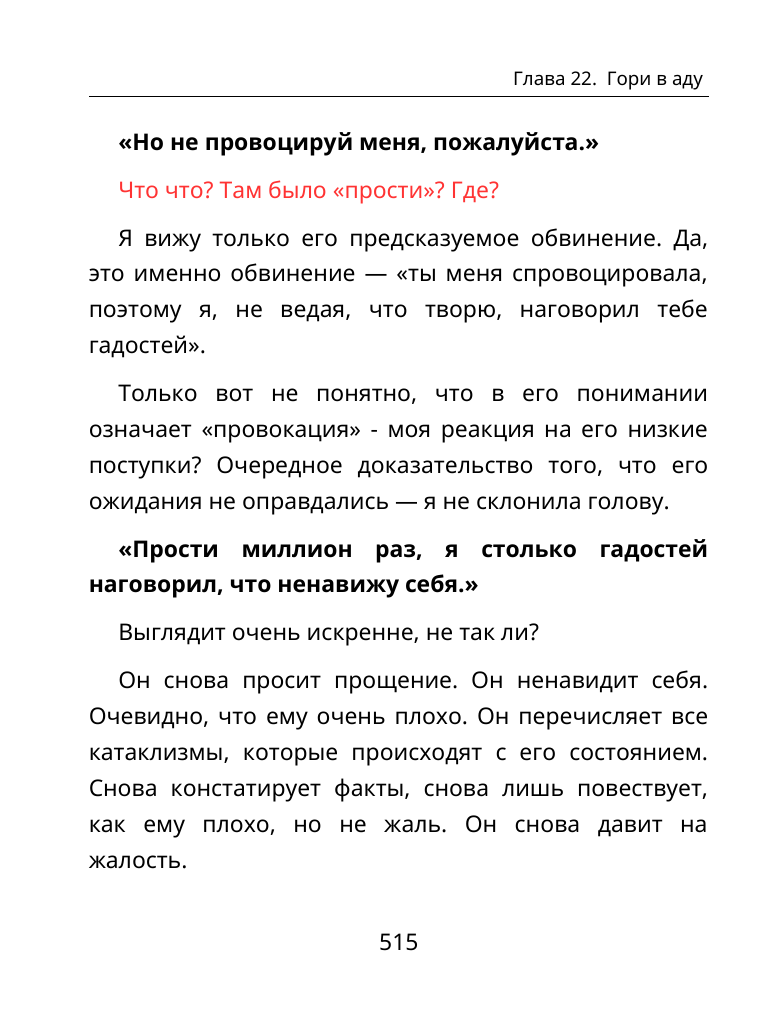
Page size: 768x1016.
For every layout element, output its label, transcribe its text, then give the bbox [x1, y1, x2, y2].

text Только вот не понятно, что в его понимании означает «провокация» - моя реакция на его низкие поступки? Очередное доказательство того, что его ожидания не оправдались — я не склонила голову. [88, 377, 709, 516]
text Я вижу только его предсказуемое обвинение. Да, это именно обвинение — «ты меня спровоцировала, поэтому я, не ведая, что творю, наговорил тебе гадостей». [88, 221, 709, 361]
text «Но не провоцируй меня, пожалуйста.» [88, 126, 709, 157]
text «Прости миллион раз, я столько гадостей наговорил, что ненавижу себя.» [88, 532, 709, 600]
text Он снова просит прощение. Он ненавидит себя. Очевидно, что ему очень плохо. Он перечисляет все катаклизмы, которые происходят с его состоянием. Снова констатирует факты, снова лишь повествует, как ему плохо, но не жаль. Он снова давит на жалость. [88, 664, 709, 875]
text Выглядит очень искренне, не так ли? [88, 616, 709, 647]
text Что что? Там было «прости»? Где? [88, 174, 709, 205]
